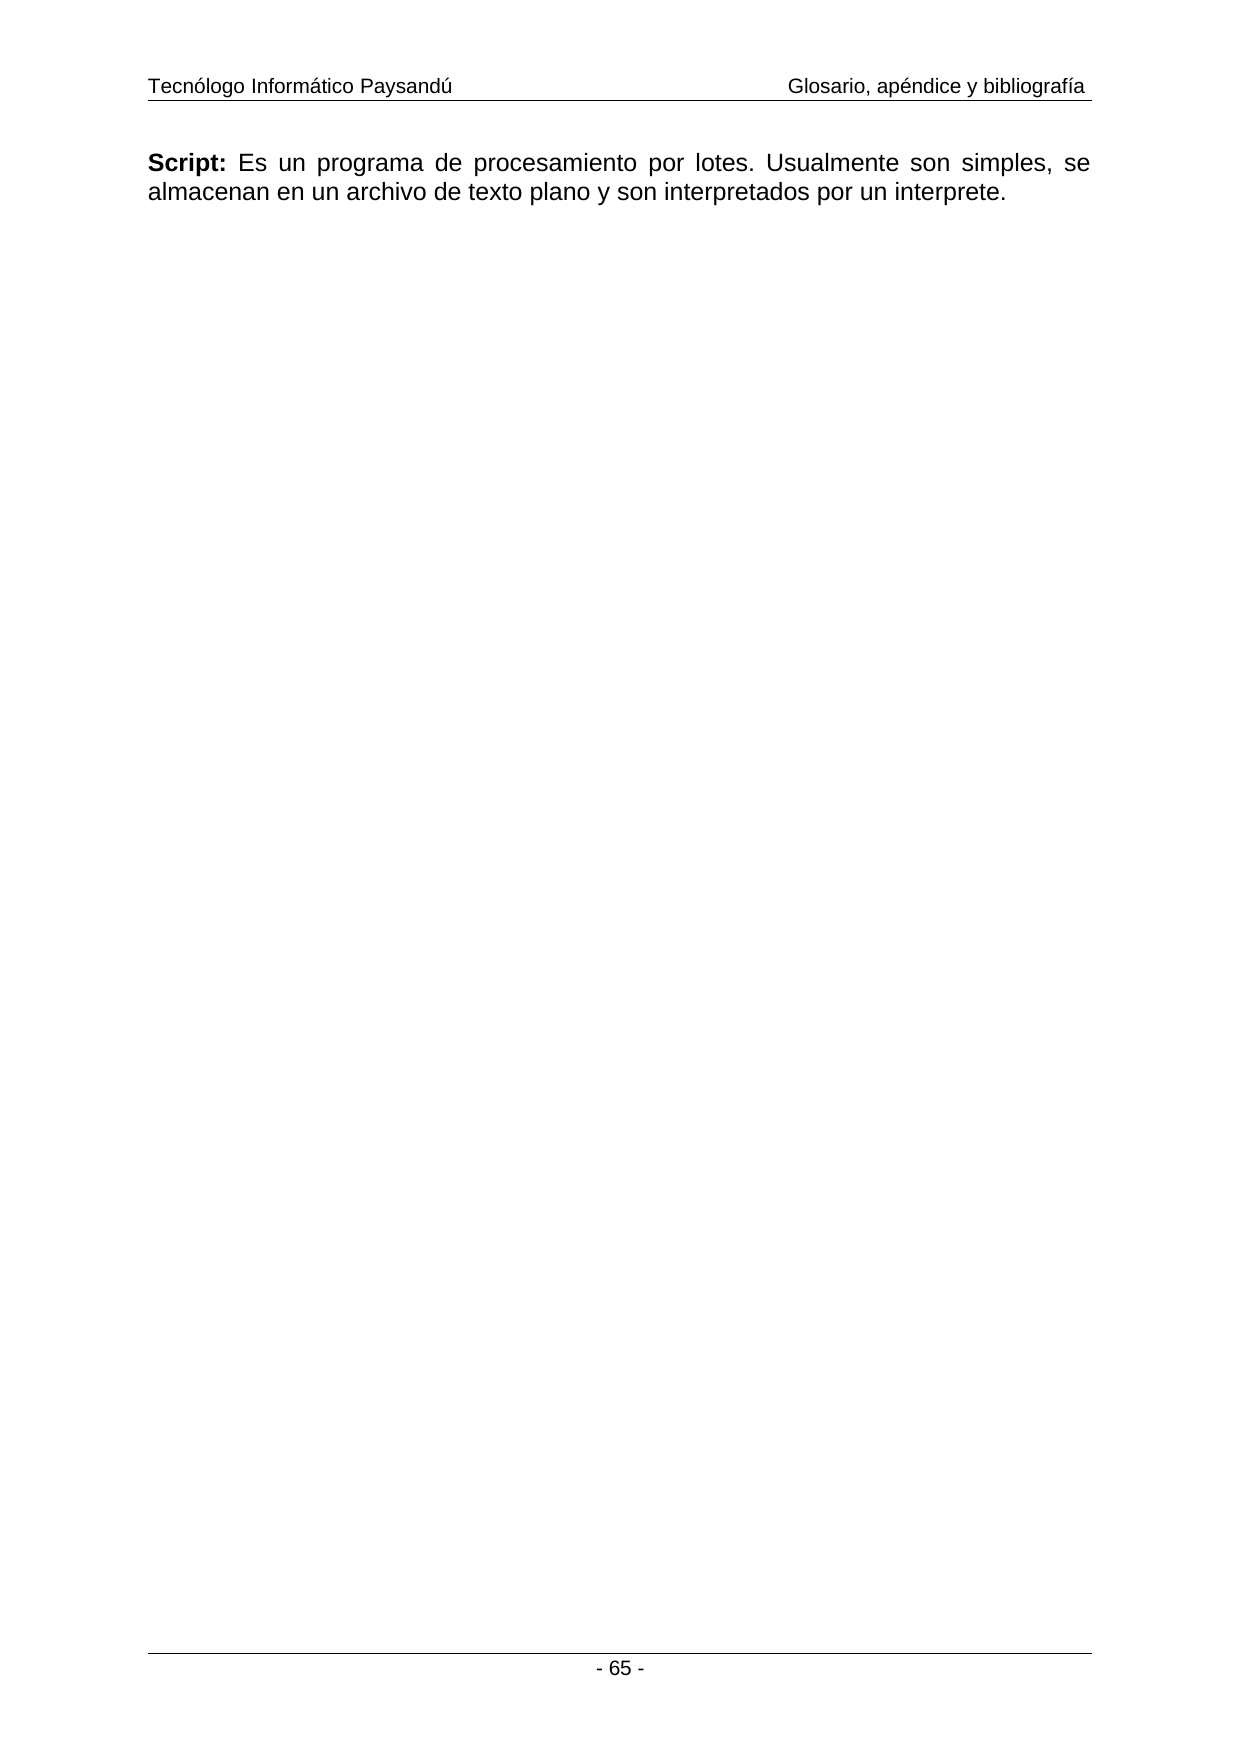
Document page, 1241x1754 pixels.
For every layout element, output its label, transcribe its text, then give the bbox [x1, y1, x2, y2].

text Script: Es un programa de procesamiento por lotes. Usualmente son simples, se almacenan en un archivo de texto plano y son interpretados por un interprete. [148, 148, 1092, 205]
